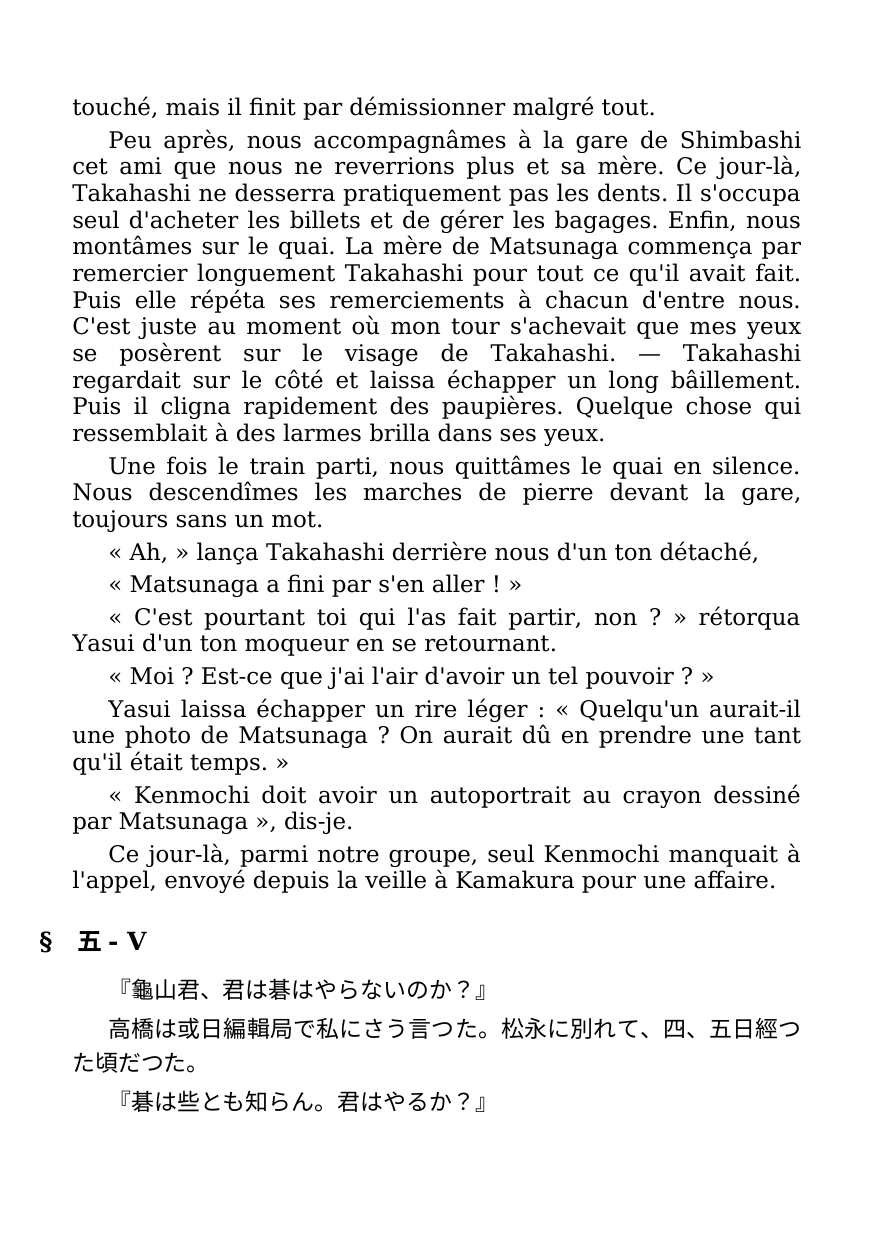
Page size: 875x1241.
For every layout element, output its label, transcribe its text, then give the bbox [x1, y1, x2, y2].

text Une fois le train parti, nous quittâmes le quai en silence. Nous descendîmes les marches de pierre devant la gare, toujours sans un mot. [72, 453, 802, 533]
subtitle § 五 - V [36, 918, 838, 960]
text « Kenmochi doit avoir un autoportrait au crayon dessiné par Matsunaga », dis-je. [72, 782, 802, 835]
text Peu après, nous accompagnâmes à la gare de Shimbashi cet ami que nous ne reverrions plus et sa mère. Ce jour-là, Takahashi ne desserra pratiquement pas les dents. Il s'occupa seul d'acheter les billets et de gérer les bagages. Enfin, nous montâmes sur le quai. La mère de Matsunaga commença par remercier longuement Takahashi pour tout ce qu'il avait fait. Puis elle répéta ses remerciements à chacun d'entre nous. C'est juste au moment où mon tour s'achevait que mes yeux se posèrent sur le visage de Takahashi. — Takahashi regardait sur le côté et laissa échapper un long bâillement. Puis il cligna rapidement des paupières. Quelque chose qui ressemblait à des larmes brilla dans ses yeux. [72, 127, 802, 447]
text 『碁は些とも知らん。君はやるか？』 [72, 1084, 802, 1117]
text « Moi ? Est-ce que j'ai l'air d'avoir un tel pouvoir ? » [72, 663, 802, 690]
text Ce jour-là, parmi notre groupe, seul Kenmochi manquait à l'appel, envoyé depuis la veille à Kamakura pour une affaire. [72, 841, 802, 894]
text « Ah, » lança Takahashi derrière nous d'un ton détaché, [72, 539, 802, 565]
text 『龜山君、君は碁はやらないのか？』 [72, 972, 802, 1005]
text « C'est pourtant toi qui l'as fait partir, non ? » rétorqua Yasui d'un ton moqueur en se retournant. [72, 604, 802, 657]
text touché, mais il finit par démissionner malgré tout. [72, 94, 802, 121]
text Yasui laissa échapper un rire léger : « Quelqu'un aurait-il une photo de Matsunaga ? On aurait dû en prendre une tant qu'il était temps. » [72, 696, 802, 776]
text 高橋は或日編輯局で私にさう言つた。松永に別れて、四、五日經つた頃だつた。 [72, 1011, 802, 1078]
text « Matsunaga a fini par s'en aller ! » [72, 571, 802, 598]
